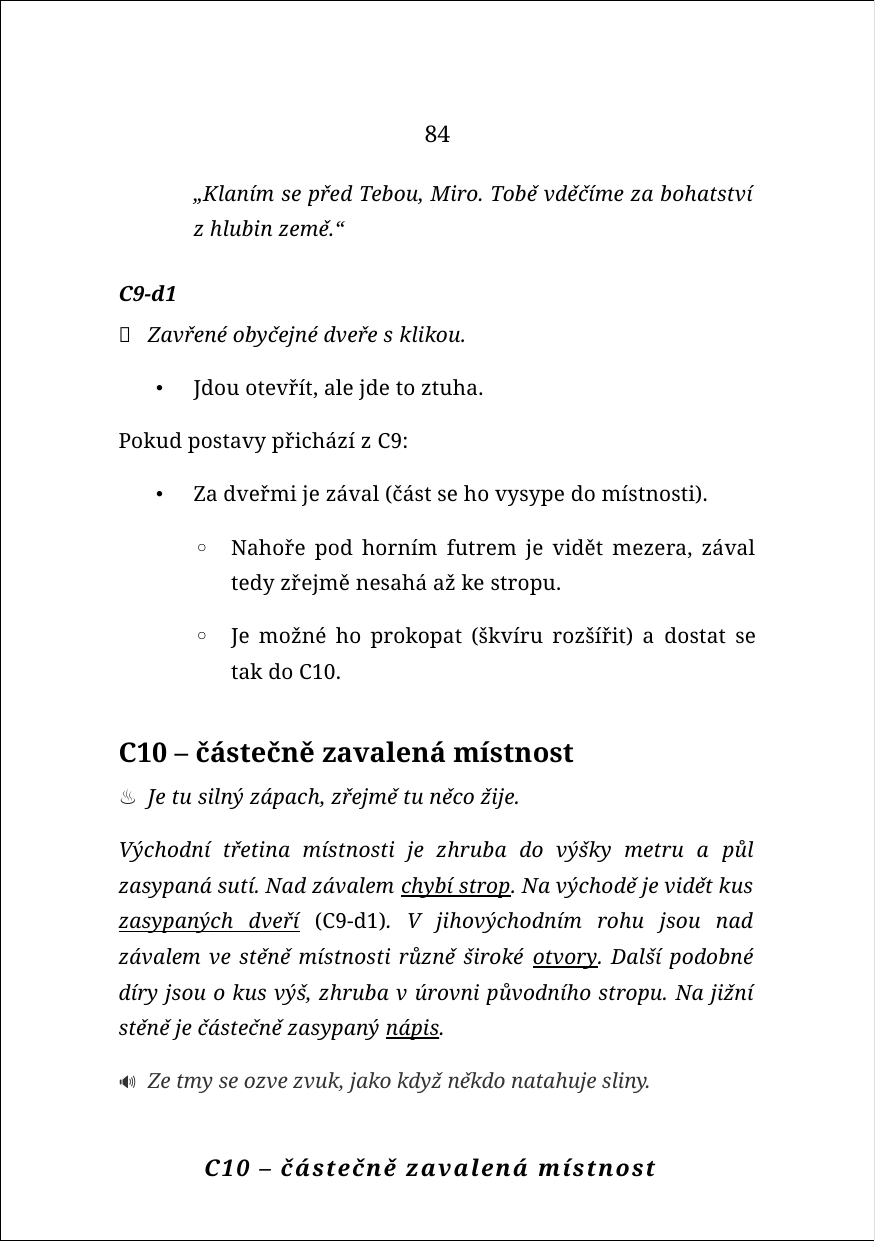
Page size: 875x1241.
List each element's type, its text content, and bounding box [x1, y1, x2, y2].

text 🔊 Ze tmy se ozve zvuk, jako když někdo natahuje sliny. [118, 1066, 756, 1095]
list Za dveřmi je zával (část se ho vysype do místnosti). [156, 479, 756, 508]
text Východní třetina místnosti je zhruba do výšky metru a⁠ půl zasypaná sutí. Nad závalem chybí strop. Na východě je vidět kus zasypaných dveří (C9-d1). V⁠ jihovýchodním rohu jsou nad závalem ve stěně místnosti různě široké otvory. Další podobné díry jsou o⁠ kus výš, zhruba v⁠ úrovni původního stropu. Na jižní stěně je částečně zasypaný nápis. [118, 836, 756, 1042]
list „Klaním se před Tebou, Miro. Tobě vděčíme za bohatství z⁠ hlubin země.“ [156, 179, 756, 243]
subtitle C9-d1 [118, 279, 756, 308]
text ♨ Je tu silný zápach, zřejmě tu něco žije. [118, 782, 756, 811]
list Je možné ho prokopat (škvíru rozšířit) a⁠ dostat se tak do C10. [193, 621, 756, 685]
list Nahoře pod horním futrem je vidět mezera, zával tedy zřejmě nesahá až ke stropu. [193, 533, 756, 597]
subtitle C10 – částečně zavalená místnost [118, 734, 756, 771]
text 🚪 Zavřené obyčejné dveře s⁠ klikou. [118, 320, 756, 348]
list Jdou otevřít, ale jde to ztuha. [156, 373, 756, 401]
text Pokud postavy přichází z⁠ C9: [118, 426, 756, 454]
